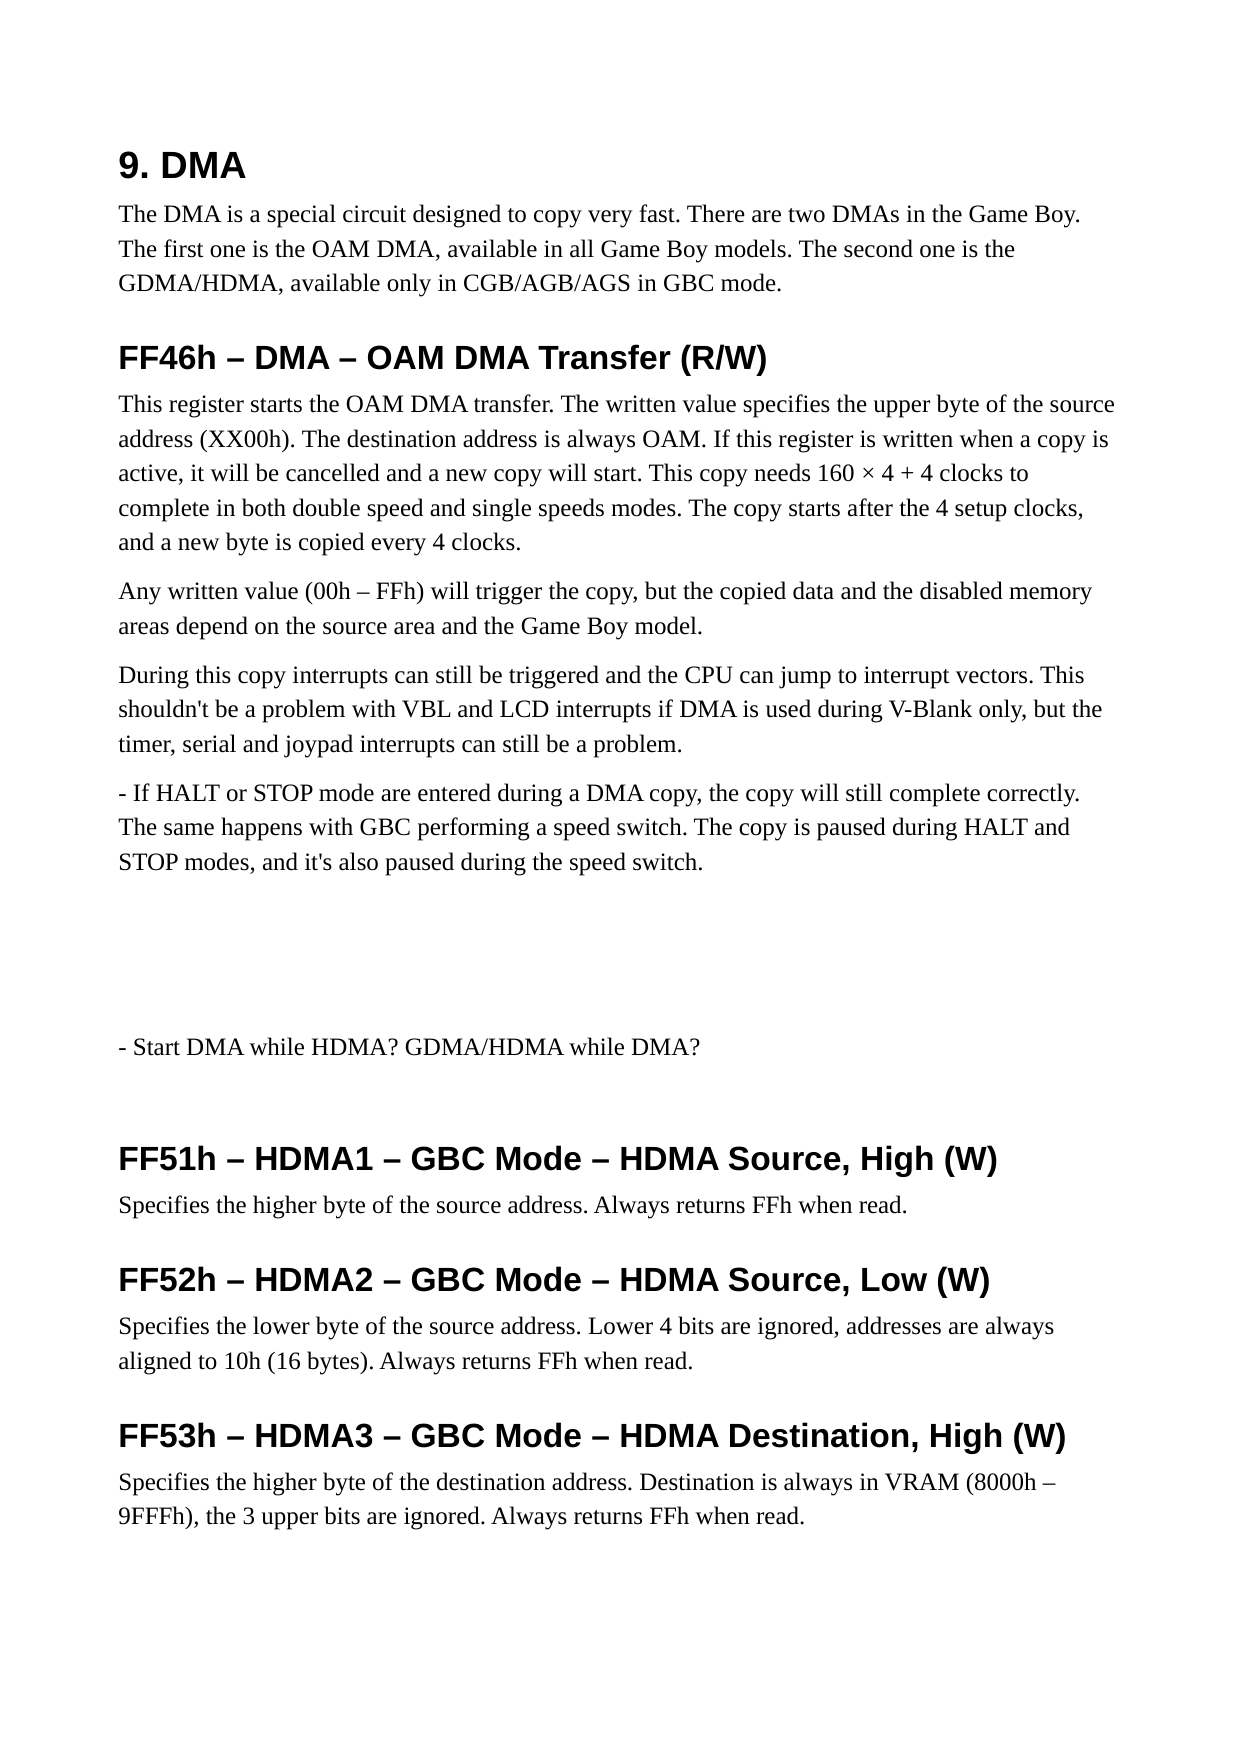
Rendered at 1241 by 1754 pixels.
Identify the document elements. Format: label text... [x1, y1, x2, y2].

text The DMA is a special circuit designed to copy very fast. There are two DMAs in the Game Boy. The first one is the OAM DMA, available in all Game Boy models. The second one is the GDMA/HDMA, available only in CGB/AGB/AGS in GBC mode. [118, 199, 1122, 297]
text - Start DMA while HDMA? GDMA/HDMA while DMA? [118, 1032, 1122, 1060]
text Specifies the higher byte of the source address. Always returns FFh when read. [118, 1190, 1122, 1219]
text This register starts the OAM DMA transfer. The written value specifies the upper byte of the source address (XX00h). The destination address is always OAM. If this register is written when a copy is active, it will be cancelled and a new copy will start. This copy needs 160 × 4 + 4 clocks to complete in both double speed and single speeds modes. The copy starts after the 4 setup clocks, and a new byte is copied every 4 clocks. [118, 389, 1122, 556]
subtitle FF46h – DMA – OAM DMA Transfer (R/W) [118, 338, 1122, 377]
text Any written value (00h – FFh) will trigger the copy, but the copied data and the disabled memory areas depend on the source area and the Game Boy model. [118, 576, 1122, 639]
text Specifies the lower byte of the source address. Lower 4 bits are ignored, addresses are always aligned to 10h (16 bytes). Always returns FFh when read. [118, 1311, 1122, 1374]
subtitle FF53h – HDMA3 – GBC Mode – HDMA Destination, High (W) [118, 1416, 1122, 1454]
subtitle 9. DMA [118, 143, 1122, 187]
subtitle FF52h – HDMA2 – GBC Mode – HDMA Source, Low (W) [118, 1260, 1122, 1299]
text During this copy interrupts can still be triggered and the CPU can jump to interrupt vectors. This shouldn't be a problem with VBL and LCD interrupts if DMA is used during V-Blank only, but the timer, serial and joypad interrupts can still be a problem. [118, 660, 1122, 757]
subtitle FF51h – HDMA1 – GBC Mode – HDMA Source, High (W) [118, 1139, 1122, 1178]
text - If HALT or STOP mode are entered during a DMA copy, the copy will still complete correctly. The same happens with GBC performing a speed switch. The copy is paused during HALT and STOP modes, and it's also paused during the speed switch. [118, 778, 1122, 876]
text Specifies the higher byte of the destination address. Destination is always in VRAM (8000h – 9FFFh), the 3 upper bits are ignored. Always returns FFh when read. [118, 1467, 1122, 1530]
